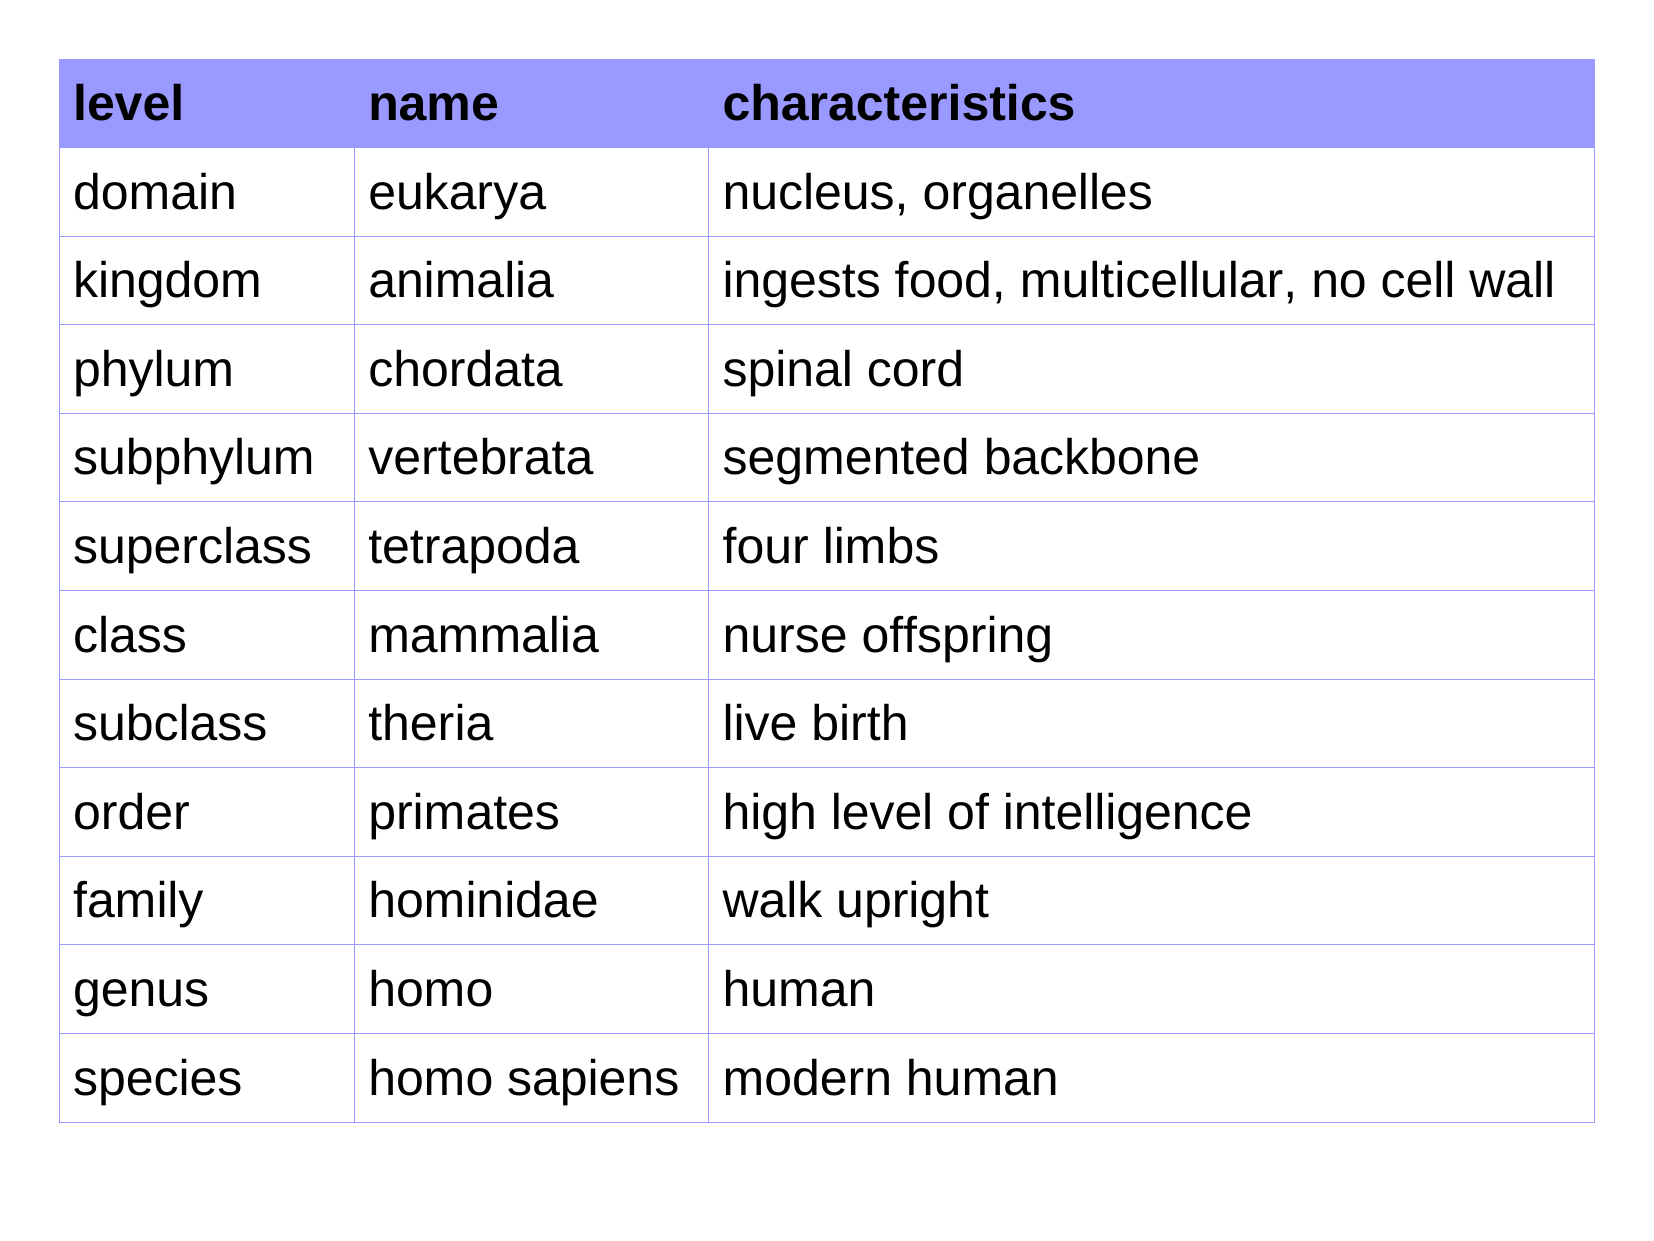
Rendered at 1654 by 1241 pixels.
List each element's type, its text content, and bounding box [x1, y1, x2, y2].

text_box nurse offspring [708, 590, 1595, 679]
text_box ingests food, multicellular, no cell wall [708, 236, 1595, 324]
text_box walk upright [708, 856, 1595, 944]
text_box spinal cord [708, 324, 1595, 413]
text_box human [708, 944, 1595, 1033]
text_box tetrapoda [354, 501, 708, 590]
text_box four limbs [708, 501, 1595, 590]
text_box phylum [59, 324, 354, 413]
text_box subclass [59, 679, 354, 767]
text_box family [59, 856, 354, 944]
text_box mammalia [354, 590, 708, 679]
text_box vertebrata [354, 413, 708, 501]
text_box class [59, 590, 354, 679]
text_box genus [59, 944, 354, 1033]
text_box nucleus, organelles [708, 147, 1595, 236]
text_box homo [354, 944, 708, 1033]
text_box segmented backbone [708, 413, 1595, 501]
text_box domain [59, 147, 354, 236]
text_box superclass [59, 501, 354, 590]
text_box name [354, 59, 708, 147]
text_box homo sapiens [354, 1033, 708, 1123]
text_box hominidae [354, 856, 708, 944]
text_box theria [354, 679, 708, 767]
text_box order [59, 767, 354, 856]
text_box live birth [708, 679, 1595, 767]
text_box animalia [354, 236, 708, 324]
text_box high level of intelligence [708, 767, 1595, 856]
text_box chordata [354, 324, 708, 413]
text_box primates [354, 767, 708, 856]
text_box eukarya [354, 147, 708, 236]
text_box modern human [708, 1033, 1595, 1123]
text_box species [59, 1033, 354, 1123]
text_box kingdom [59, 236, 354, 324]
text_box level [59, 59, 354, 147]
text_box subphylum [59, 413, 354, 501]
text_box characteristics [708, 59, 1595, 147]
